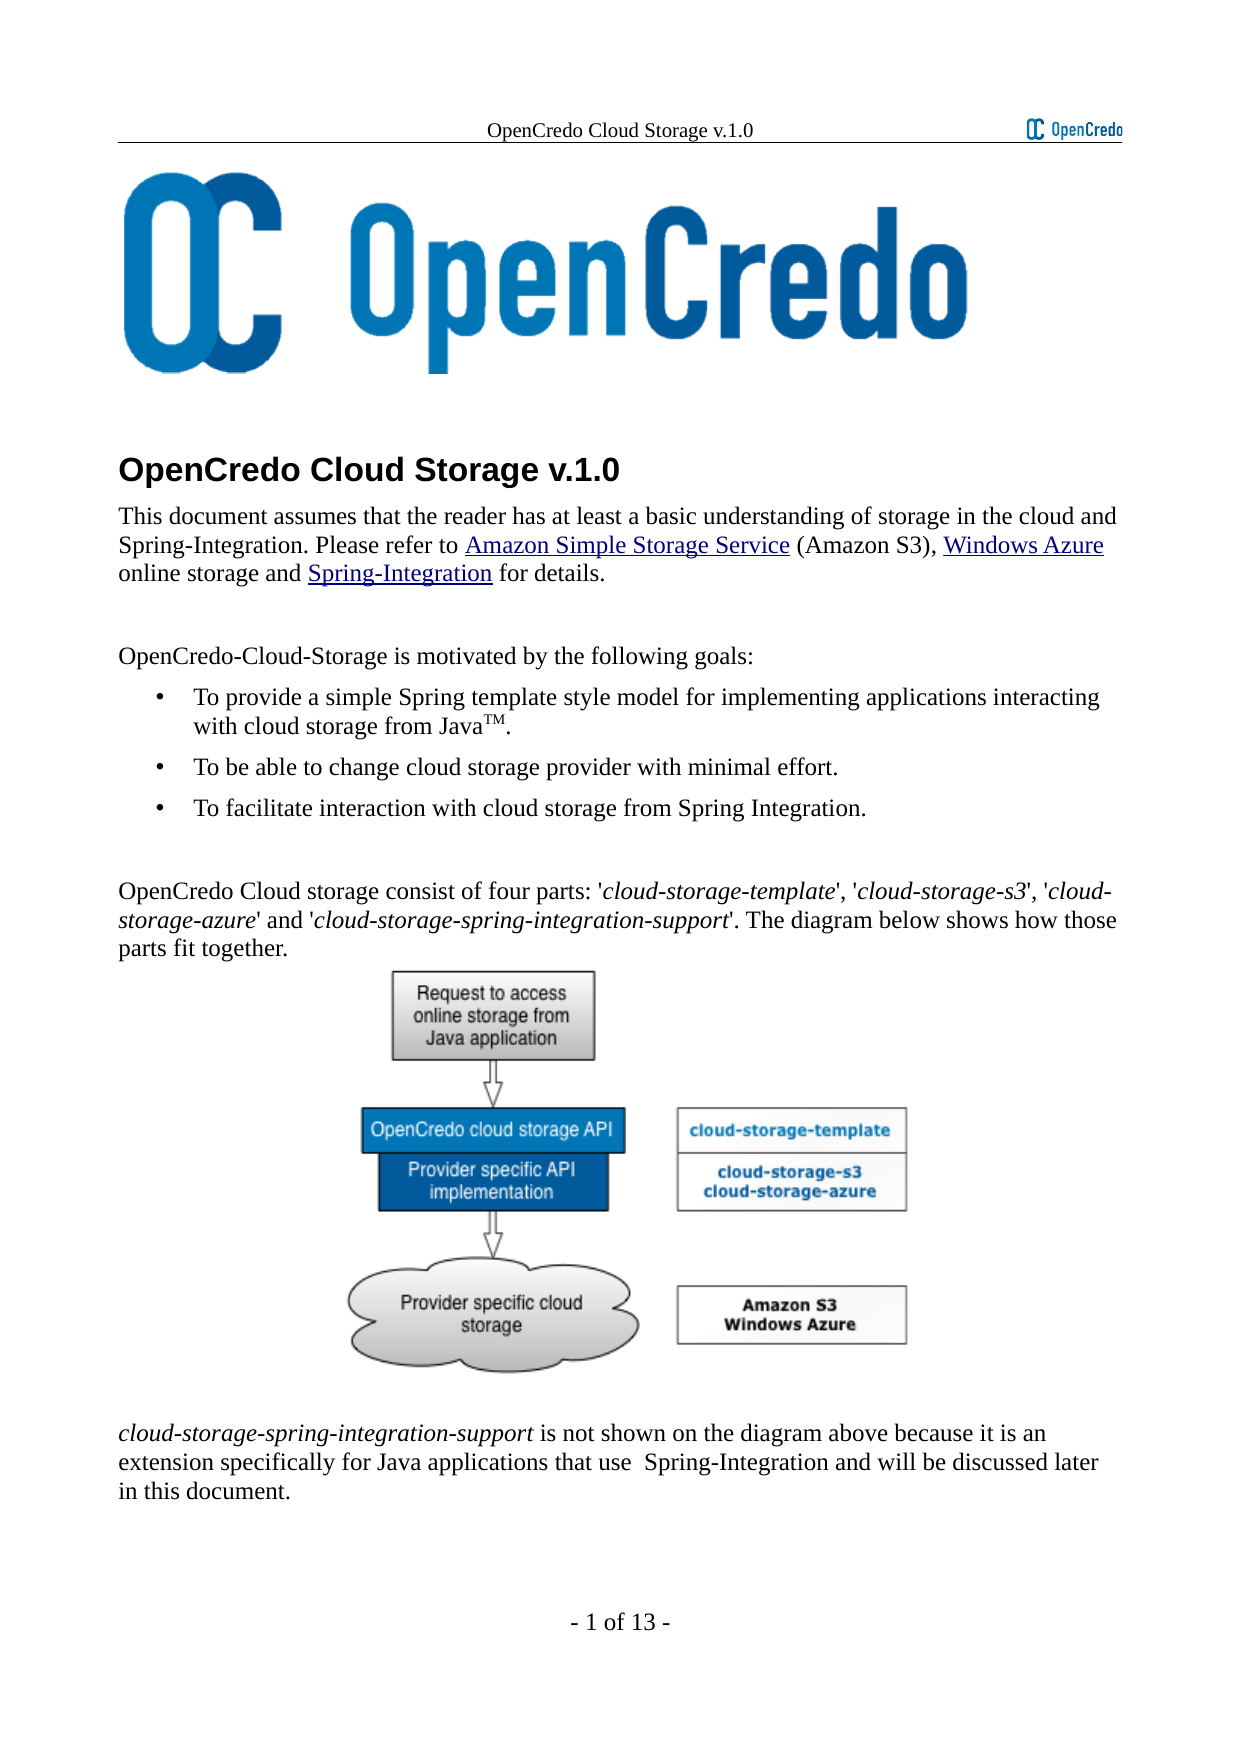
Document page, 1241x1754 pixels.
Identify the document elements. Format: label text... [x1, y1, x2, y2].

text This document assumes that the reader has at least a basic understanding of storage in the cloud and Spring-Integration. Please refer to Amazon Simple Storage Service (Amazon S3), Windows Azure online storage and Spring-Integration for details. [118, 501, 1122, 587]
text OpenCredo Cloud storage consist of four parts: 'cloud-storage-template', 'cloud-storage-s3', 'cloud-storage-azure' and 'cloud-storage-spring-integration-support'. The diagram below shows how those parts fit together. [118, 876, 1122, 962]
subtitle OpenCredo Cloud Storage v.1.0 [118, 450, 1122, 488]
picture [123, 171, 968, 374]
text OpenCredo-Cloud-Storage is motivated by the following goals: [118, 641, 1122, 670]
text cloud-storage-spring-integration-support is not shown on the diagram above because it is an extension specifically for Java applications that use Spring-Integration and will be discussed later in this document. [118, 1418, 1122, 1504]
picture [1026, 118, 1123, 140]
list To provide a simple Spring template style model for implementing applications interacting with cloud storage from JavaTM. [156, 682, 1122, 740]
list To facilitate interaction with cloud storage from Spring Integration. [156, 793, 1122, 822]
subtitle ­ [118, 374, 1122, 412]
picture [332, 968, 908, 1377]
list To be able to change cloud storage provider with minimal effort. [156, 752, 1122, 781]
